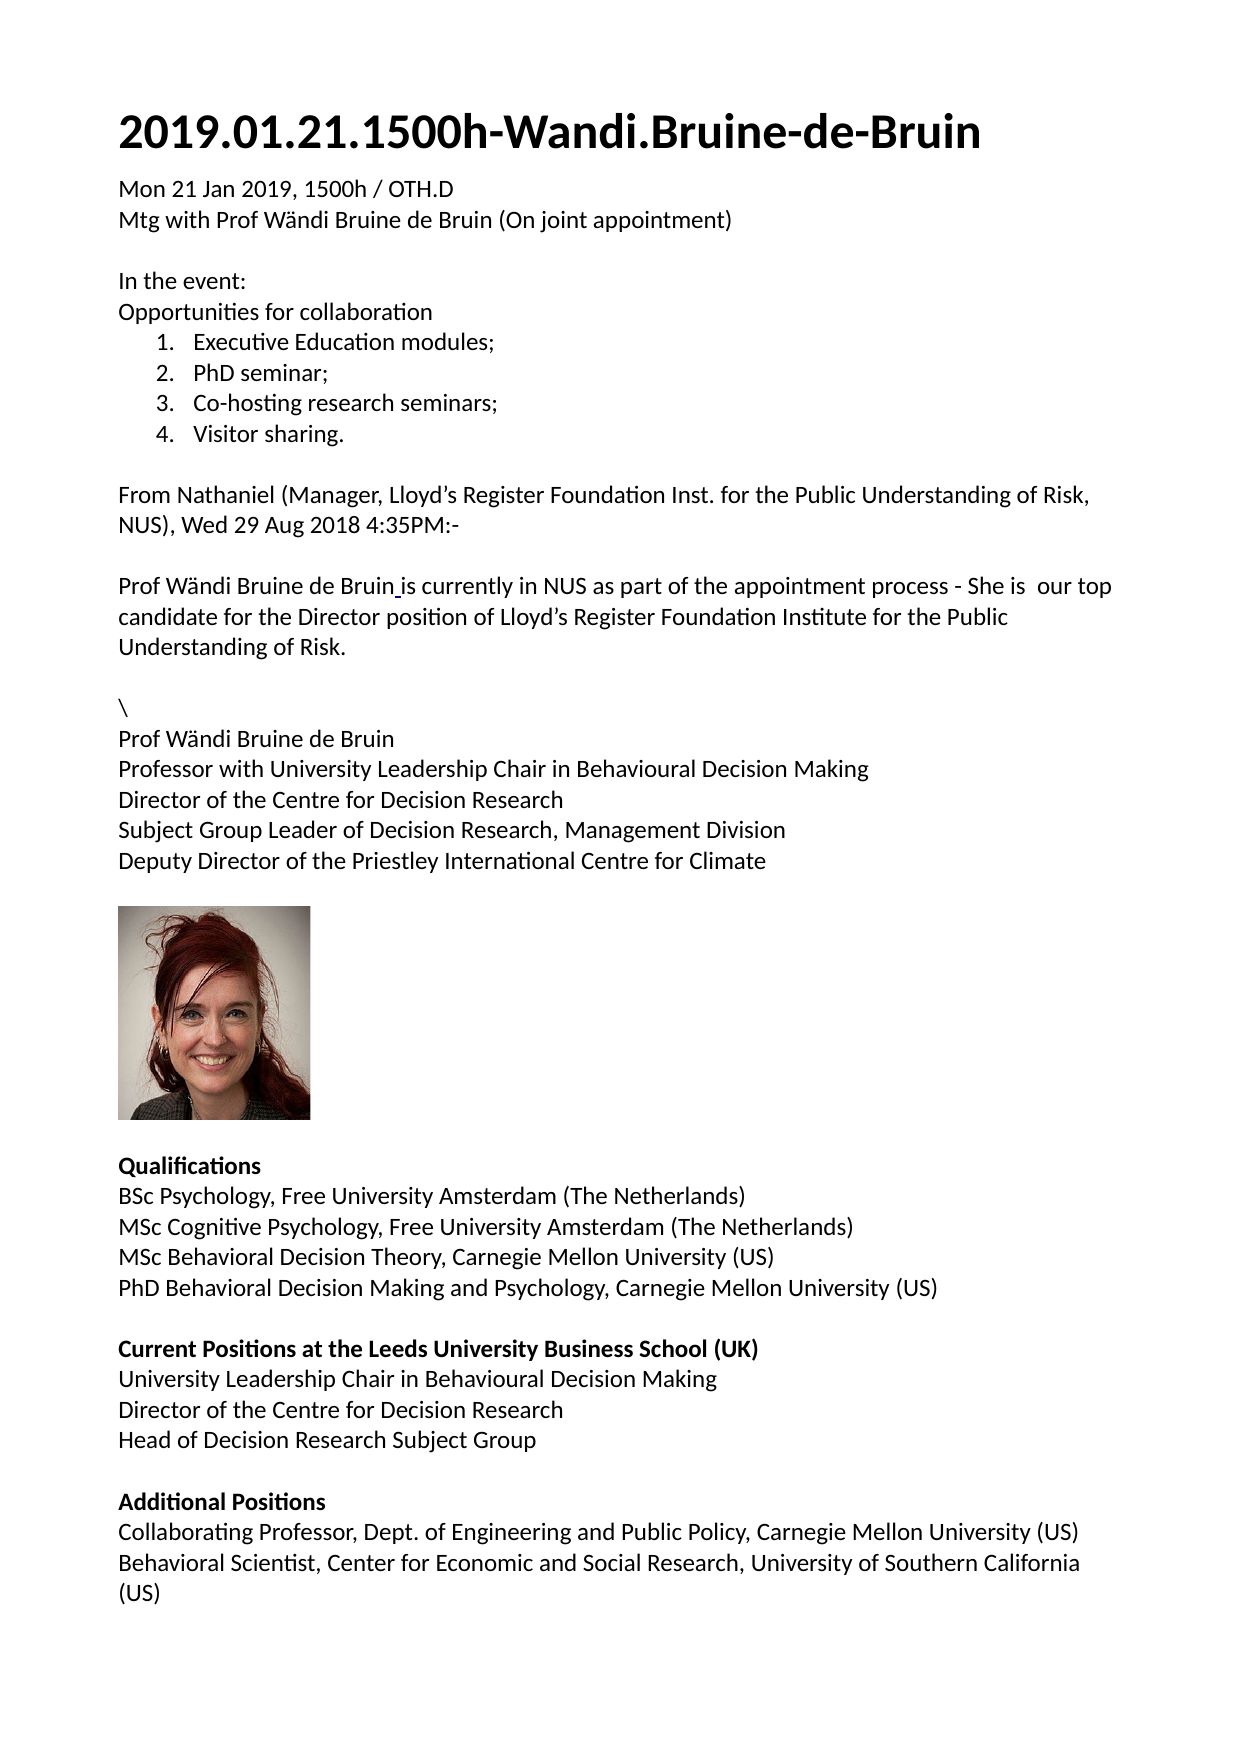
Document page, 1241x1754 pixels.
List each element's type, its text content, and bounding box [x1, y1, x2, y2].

text \ [118, 692, 1122, 723]
text Prof Wändi Bruine de Bruin is currently in NUS as part of the appointment process - She is our top candidate for the Director position of Lloyd’s Register Foundation Institute for the Public Understanding of Risk. [118, 570, 1122, 662]
text Professor with University Leadership Chair in Behavioural Decision Making [118, 753, 1122, 784]
text Collaborating Professor, Dept. of Engineering and Public Policy, Carnegie Mellon University (US) [118, 1516, 1122, 1547]
list Executive Education modules; [156, 326, 1122, 357]
text Behavioral Scientist, Center for Economic and Social Research, University of Southern California (US) [118, 1547, 1122, 1608]
text Subject Group Leader of Decision Research, Management Division [118, 814, 1122, 845]
list Co-hosting research seminars; [156, 387, 1122, 418]
text Director of the Centre for Decision Research [118, 784, 1122, 814]
picture [118, 906, 311, 1120]
text MSc Cognitive Psychology, Free University Amsterdam (The Netherlands) [118, 1211, 1122, 1241]
text Current Positions at the Leeds University Business School (UK) [118, 1333, 1122, 1363]
text BSc Psychology, Free University Amsterdam (The Netherlands) [118, 1180, 1122, 1211]
text Qualifications [118, 1150, 1122, 1180]
text Opportunities for collaboration [118, 296, 1122, 326]
text In the event: [118, 265, 1122, 296]
list Visitor sharing. [156, 418, 1122, 448]
text PhD Behavioral Decision Making and Psychology, Carnegie Mellon University (US) [118, 1272, 1122, 1302]
text Director of the Centre for Decision Research [118, 1394, 1122, 1424]
text Additional Positions [118, 1486, 1122, 1516]
subtitle 2019.01.21.1500h-Wandi.Bruine-de-Bruin [118, 100, 1122, 161]
text MSc Behavioral Decision Theory, Carnegie Mellon University (US) [118, 1241, 1122, 1272]
list PhD seminar; [156, 357, 1122, 387]
text Head of Decision Research Subject Group [118, 1424, 1122, 1455]
text Prof Wändi Bruine de Bruin [118, 723, 1122, 753]
text Mon 21 Jan 2019, 1500h / OTH.D [118, 173, 1122, 204]
text University Leadership Chair in Behavioural Decision Making [118, 1363, 1122, 1394]
text Deputy Director of the Priestley International Centre for Climate [118, 845, 1122, 876]
text Mtg with Prof Wändi Bruine de Bruin (On joint appointment) [118, 204, 1122, 234]
text From Nathaniel (Manager, Lloyd’s Register Foundation Inst. for the Public Understanding of Risk, NUS), Wed 29 Aug 2018 4:35PM:- [118, 479, 1122, 540]
